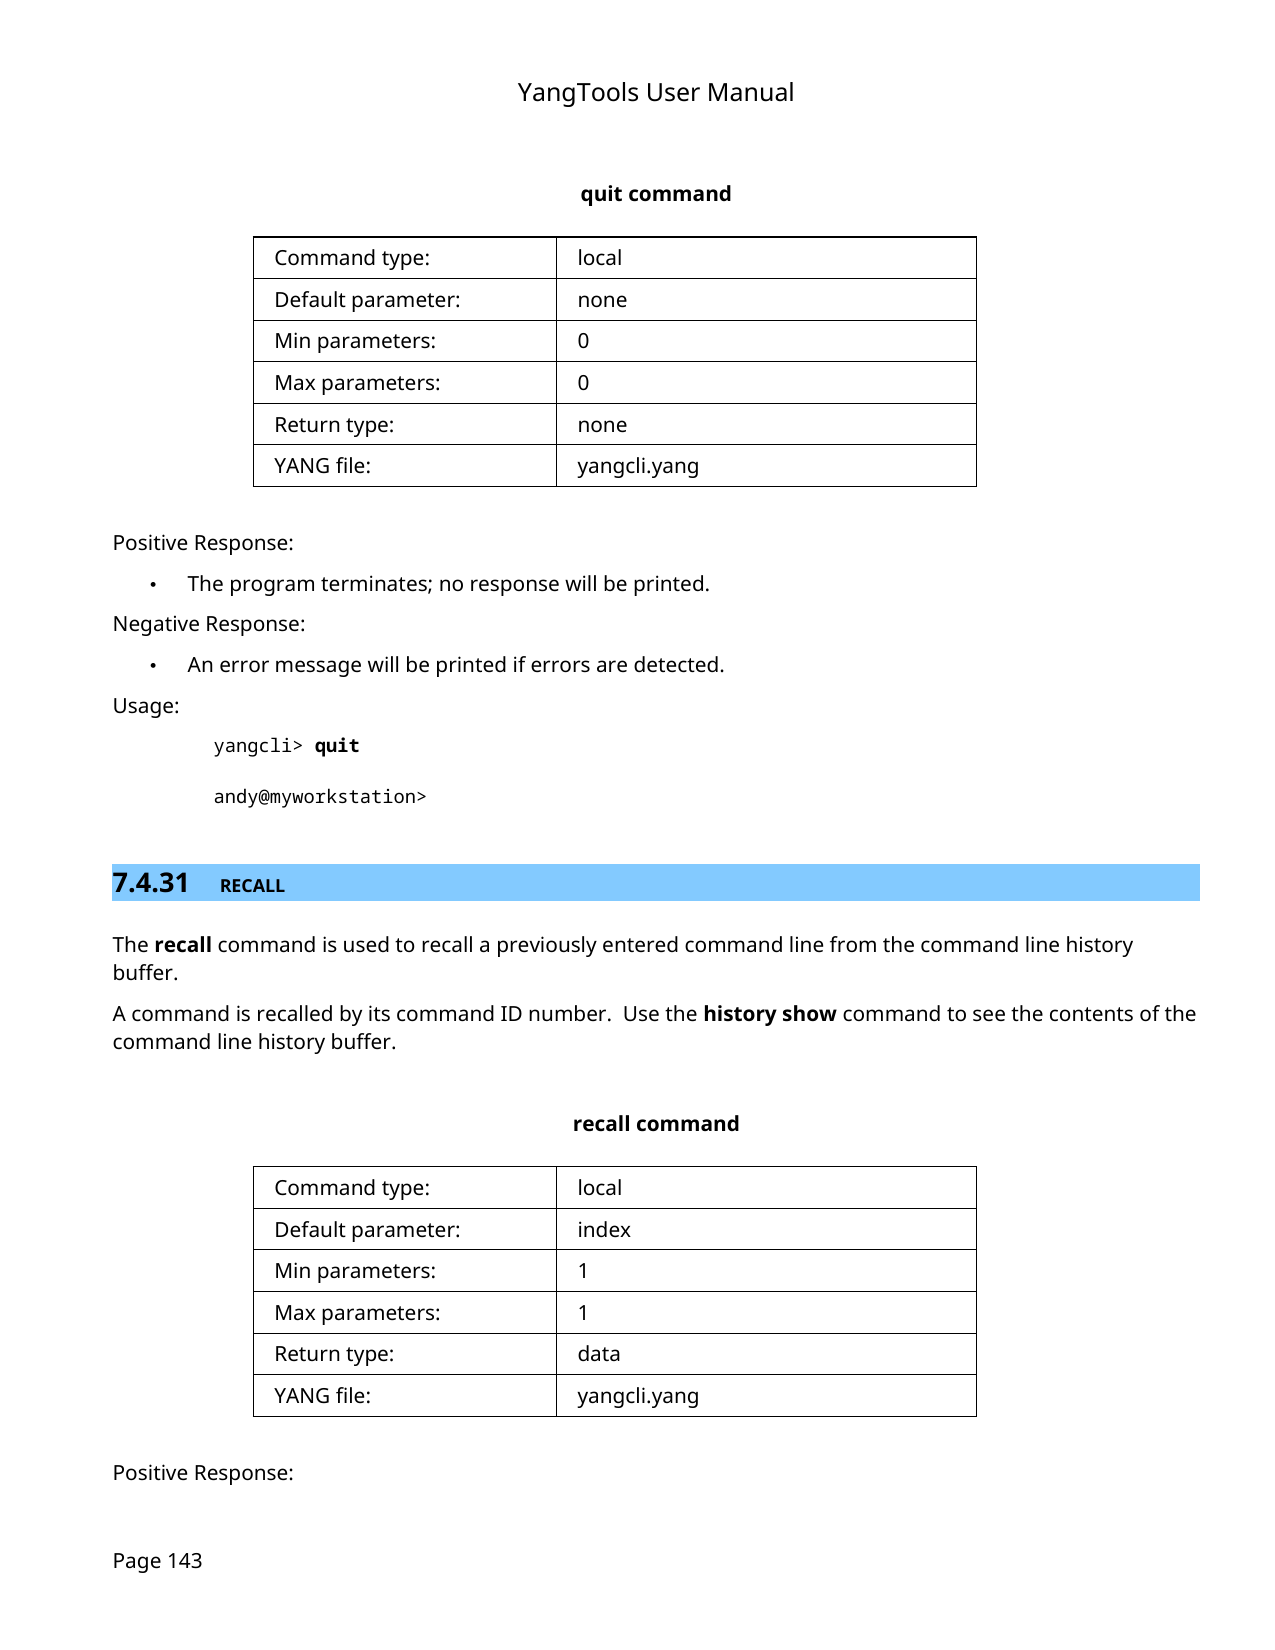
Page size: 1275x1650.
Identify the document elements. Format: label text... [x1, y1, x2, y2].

table_cell YANG file: [254, 1375, 556, 1416]
table_cell YANG file: [254, 445, 556, 486]
text Negative Response: [112, 609, 1200, 638]
table_cell index [557, 1209, 976, 1249]
table_cell data [557, 1334, 976, 1374]
subtitle recall [112, 864, 1200, 901]
text Positive Response: [112, 528, 1200, 556]
text A command is recalled by its command ID number. Use the history show command to see the contents of the command line history buffer. [112, 999, 1200, 1056]
text yangcli> quit andy@myworkstation> [139, 732, 1200, 834]
table_header Command type: [254, 238, 556, 278]
table_cell Max parameters: [254, 362, 556, 403]
table_cell 1 [557, 1292, 976, 1332]
text Usage: [112, 691, 1200, 720]
table_cell Return type: [254, 404, 556, 444]
table_cell Min parameters: [254, 321, 556, 361]
subtitle recall command [127, 1109, 1185, 1138]
list An error message will be printed if errors are detected. [150, 651, 1200, 679]
text The recall command is used to recall a previously entered command line from the command line history buffer. [112, 930, 1200, 987]
table_header Command type: [254, 1167, 556, 1208]
table_cell yangcli.yang [557, 1375, 976, 1416]
table_cell 0 [557, 321, 976, 361]
table_cell none [557, 404, 976, 444]
table_cell 1 [557, 1250, 976, 1291]
table_header local [557, 1167, 976, 1208]
table_cell 0 [557, 362, 976, 403]
list The program terminates; no response will be printed. [150, 569, 1200, 597]
text Positive Response: [112, 1458, 1200, 1486]
table_cell none [557, 279, 976, 319]
table_header local [557, 238, 976, 278]
table_cell Default parameter: [254, 279, 556, 319]
table_cell yangcli.yang [557, 445, 976, 486]
table_cell Return type: [254, 1334, 556, 1374]
table_cell Min parameters: [254, 1250, 556, 1291]
subtitle quit command [127, 179, 1185, 208]
table_cell Max parameters: [254, 1292, 556, 1332]
table_cell Default parameter: [254, 1209, 556, 1249]
